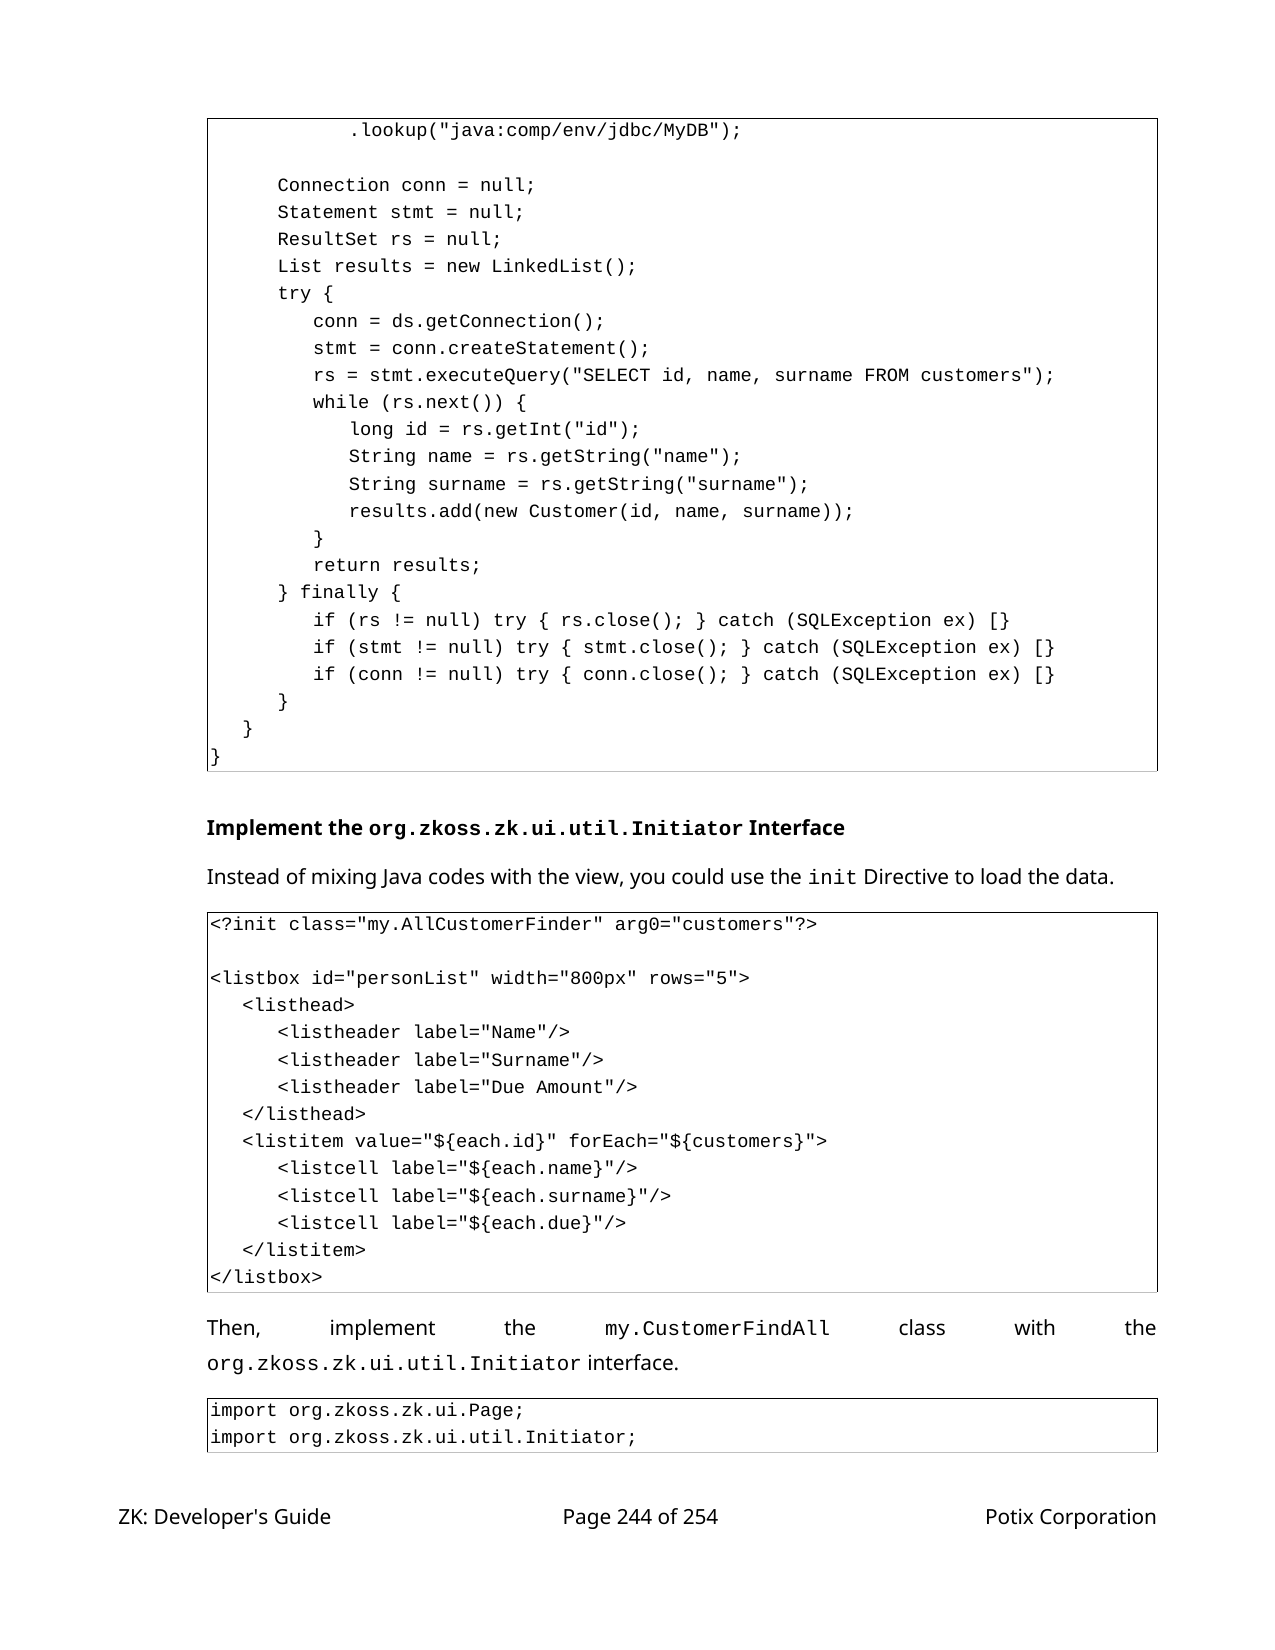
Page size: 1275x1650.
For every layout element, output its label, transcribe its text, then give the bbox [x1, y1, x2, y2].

text } [208, 526, 1157, 550]
text <listcell label="${each.due}"/> [208, 1211, 1157, 1235]
text </listhead> [208, 1102, 1157, 1126]
text <listbox id="personList" width="800px" rows="5"> [208, 966, 1157, 990]
text <listhead> [208, 993, 1157, 1017]
text return results; [208, 553, 1157, 577]
text String surname = rs.getString("surname"); [208, 472, 1157, 496]
text } finally { [208, 580, 1157, 604]
text try { [208, 281, 1157, 306]
text if (conn != null) try { conn.close(); } catch (SQLException ex) [} [208, 662, 1157, 686]
subtitle Implement the org.zkoss.zk.ui.util.Initiator Interface [207, 813, 1157, 842]
text while (rs.next()) { [208, 390, 1157, 414]
text <?init class="my.AllCustomerFinder" arg0="customers"?> [208, 913, 1157, 936]
text <listheader label="Due Amount"/> [208, 1075, 1157, 1099]
text Connection conn = null; [208, 172, 1157, 197]
text conn = ds.getConnection(); [208, 308, 1157, 333]
text rs = stmt.executeQuery("SELECT id, name, surname FROM customers"); [208, 363, 1157, 387]
text String name = rs.getString("name"); [208, 444, 1157, 469]
text import org.zkoss.zk.ui.util.Initiator; [208, 1425, 1157, 1452]
text ResultSet rs = null; [208, 227, 1157, 251]
text <listitem value="${each.id}" forEach="${customers}"> [208, 1129, 1157, 1153]
text </listitem> [208, 1238, 1157, 1262]
text } [208, 743, 1157, 771]
text if (rs != null) try { rs.close(); } catch (SQLException ex) [} [208, 607, 1157, 632]
text Instead of mixing Java codes with the view, you could use the init Directive to load the data. [207, 862, 1157, 891]
text import org.zkoss.zk.ui.Page; [208, 1399, 1157, 1422]
text Statement stmt = null; [208, 200, 1157, 224]
text results.add(new Customer(id, name, surname)); [208, 499, 1157, 523]
text if (stmt != null) try { stmt.close(); } catch (SQLException ex) [} [208, 635, 1157, 659]
text List results = new LinkedList(); [208, 254, 1157, 278]
text .lookup("java:comp/env/jdbc/MyDB"); [208, 119, 1157, 142]
text <listheader label="Surname"/> [208, 1047, 1157, 1072]
text </listbox> [208, 1265, 1157, 1292]
text <listcell label="${each.name}"/> [208, 1156, 1157, 1181]
text <listheader label="Name"/> [208, 1020, 1157, 1044]
text long id = rs.getInt("id"); [208, 417, 1157, 441]
text } [208, 689, 1157, 713]
text stmt = conn.createStatement(); [208, 336, 1157, 360]
text <listcell label="${each.surname}"/> [208, 1183, 1157, 1208]
text Then, implement the my.CustomerFindAll class with the org.zkoss.zk.ui.util.Initiator interface. [207, 1313, 1157, 1377]
text } [208, 716, 1157, 741]
